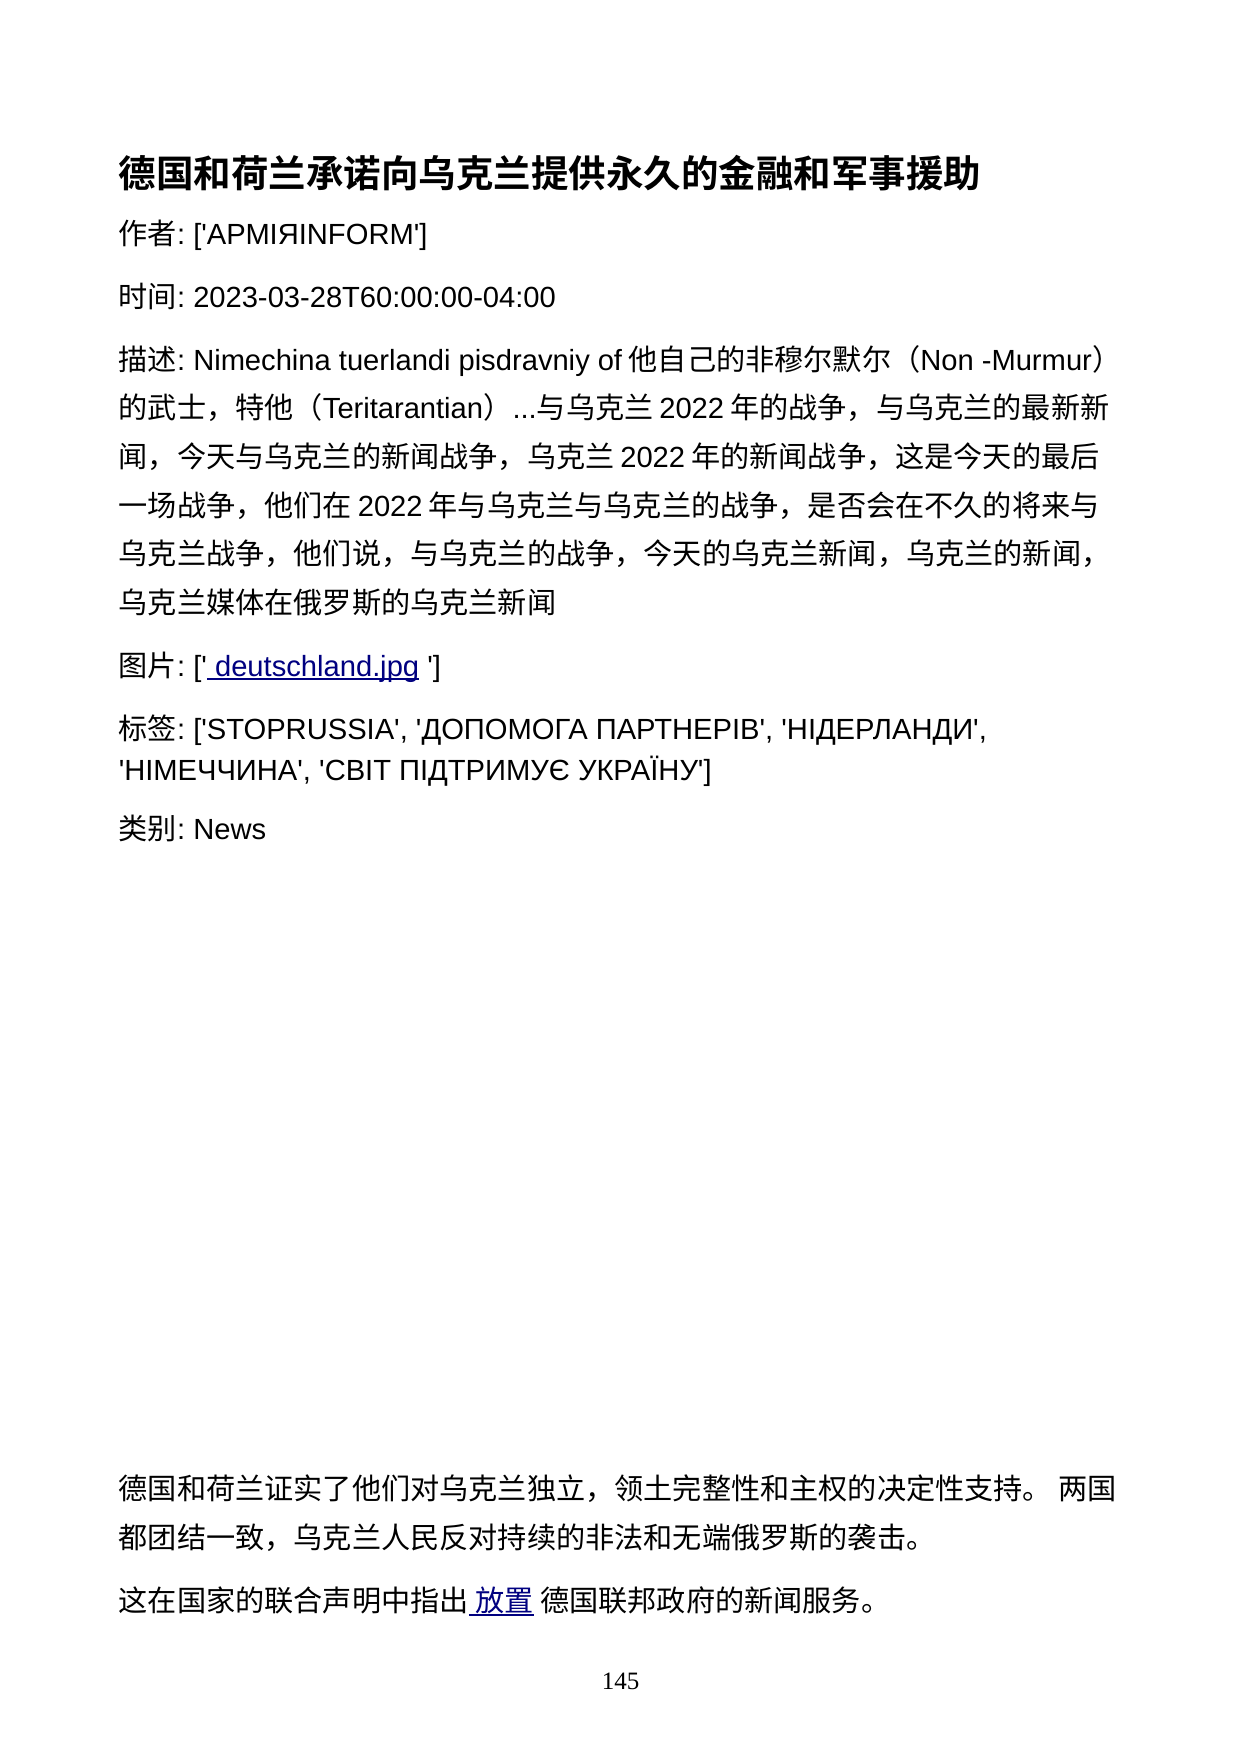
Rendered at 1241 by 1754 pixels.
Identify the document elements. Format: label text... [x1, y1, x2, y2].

text 类别: News [118, 806, 1122, 848]
text 这在国家的联合声明中指出 放置 德国联邦政府的新闻服务。 [118, 1577, 1122, 1619]
text 标签: ['STOPRUSSIA', 'ДОПОМОГА ПАРТНЕРІВ', 'НІДЕРЛАНДИ', 'НІМЕЧЧИНА', 'СВІТ ПІДТРИМУЄ УКРАЇНУ'] [118, 706, 1122, 786]
text 作者: ['АРМІЯINFORM'] [118, 210, 1122, 253]
text 图片: [' deutschland.jpg '] [118, 642, 1122, 685]
subtitle 德国和荷兰承诺向乌克兰提供永久的金融和军事援助 [118, 143, 1122, 198]
text 描述: Nimechina tuerlandi pisdravniy of他自己的非穆尔默尔（Non -Murmur）的武士，特他（Teritarantian）...与乌克兰2022年的战争，与乌克兰的最新新闻，今天与乌克兰的新闻战争，乌克兰2022年的新闻战争，这是今天的最后一场战争，他们在2022年与乌克兰与乌克兰的战争，是否会在不久的将来与乌克兰战争，他们说，与乌克兰的战争，今天的乌克兰新闻，乌克兰的新闻，乌克兰媒体在俄罗斯的乌克兰新闻 [118, 337, 1122, 622]
text 德国和荷兰证实了他们对乌克兰独立，领土完整性和主权的决定性支持。 两国都团结一致，乌克兰人民反对持续的非法和无端俄罗斯的袭击。 [118, 869, 1122, 1556]
text 时间: 2023-03-28T60:00:00-04:00 [118, 273, 1122, 316]
